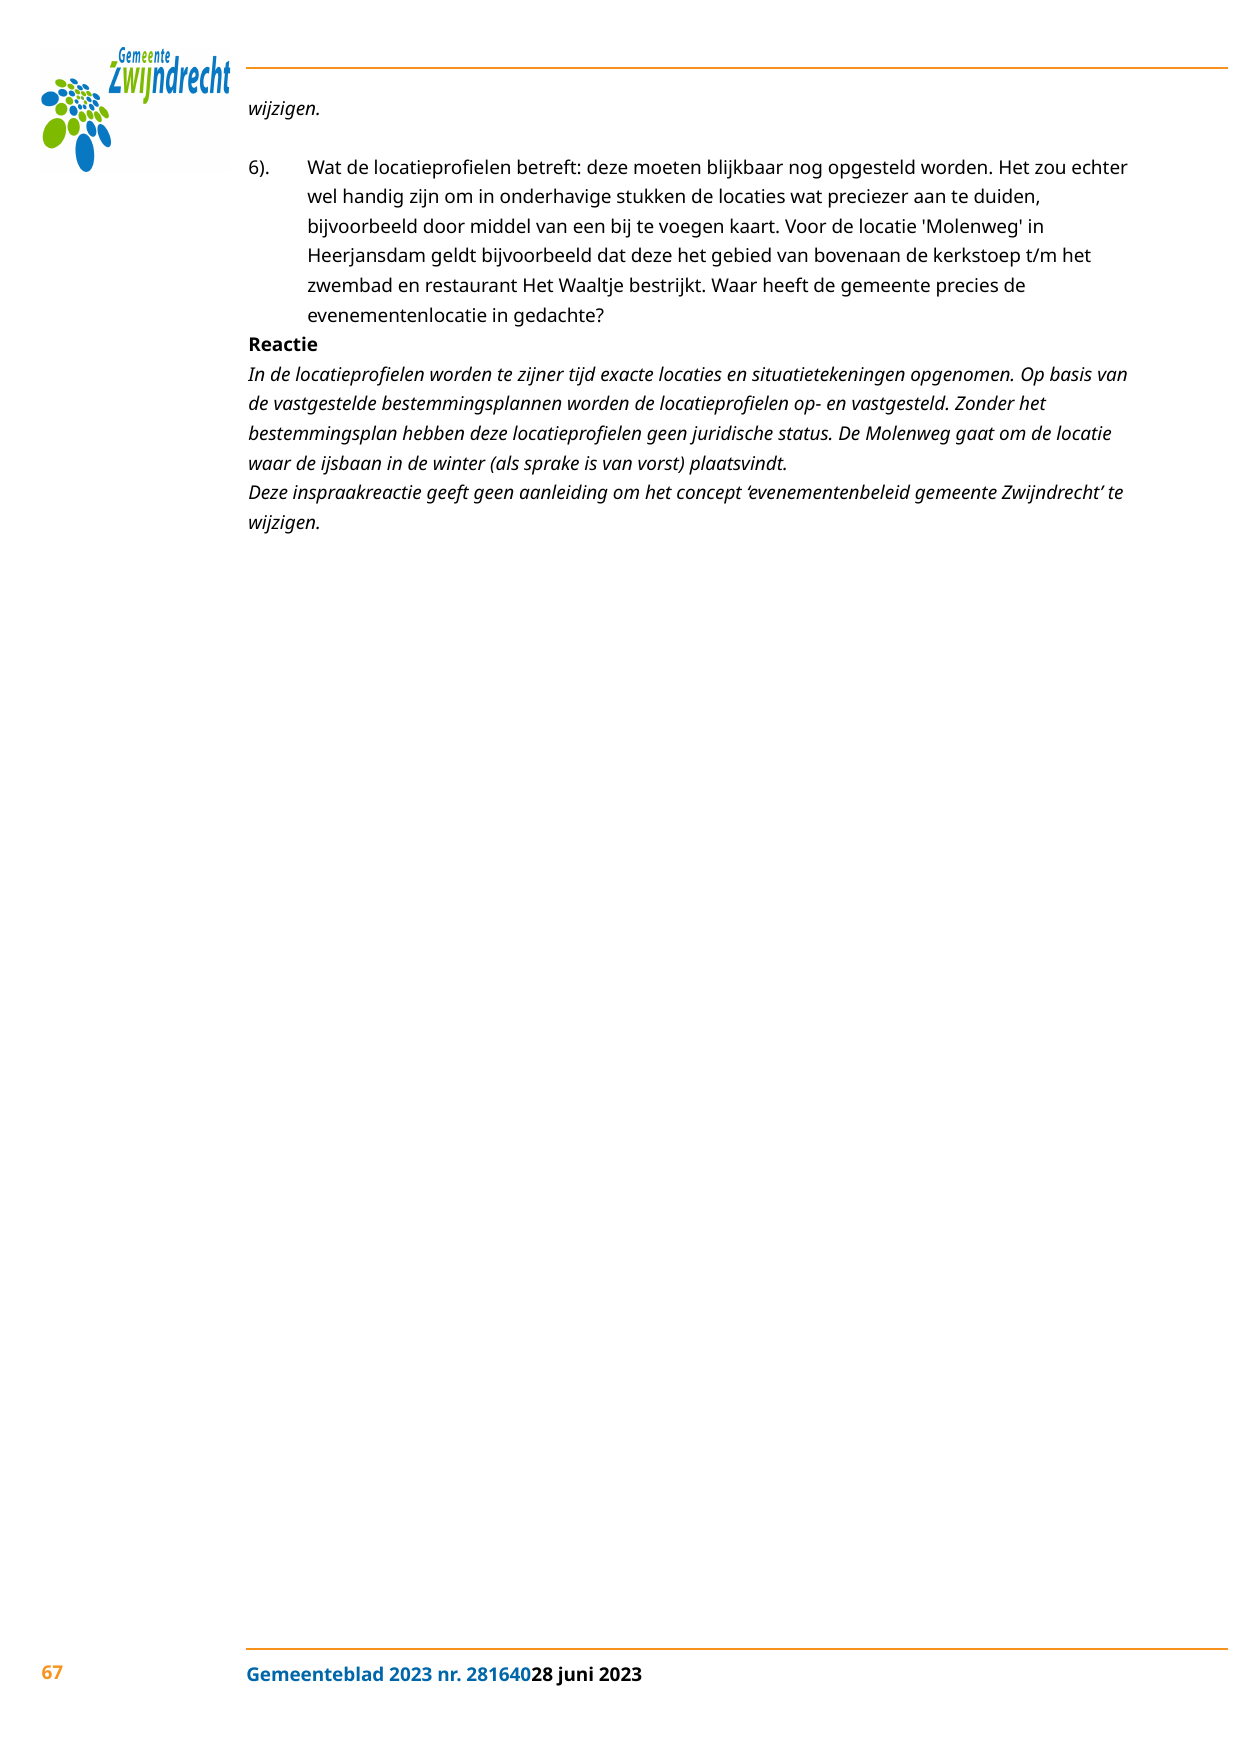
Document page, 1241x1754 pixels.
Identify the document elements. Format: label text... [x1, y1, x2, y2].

picture [41, 47, 231, 172]
text In de locatieprofielen worden te zijner tijd exacte locaties en situatietekeningen opgenomen. Op basis van de vastgestelde bestemmingsplannen worden de locatieprofielen op- en vastgesteld. Zonder het bestemmingsplan hebben deze locatieprofielen geen juridische status. De Molenweg gaat om de locatie waar de ijsbaan in de winter (als sprake is van vorst) plaatsvindt. [248, 361, 1152, 476]
text Deze inspraakreactie geeft geen aanleiding om het concept ‘evenementenbeleid gemeente Zwijndrecht’ te wijzigen. [248, 479, 1152, 535]
list Wat de locatieprofielen betreft: deze moeten blijkbaar nog opgesteld worden. Het zou echter wel handig zijn om in onderhavige stukken de locaties wat preciezer aan te duiden, bijvoorbeeld door middel van een bij te voegen kaart. Voor de locatie 'Molenweg' in Heerjansdam geldt bijvoorbeeld dat deze het gebied van bovenaan de kerkstoep t/m het zwembad en restaurant Het Waaltje bestrijkt. Waar heeft de gemeente precies de evenementenlocatie in gedachte? [248, 154, 1152, 328]
text wijzigen. [248, 95, 1152, 121]
text Reactie [248, 331, 1152, 357]
